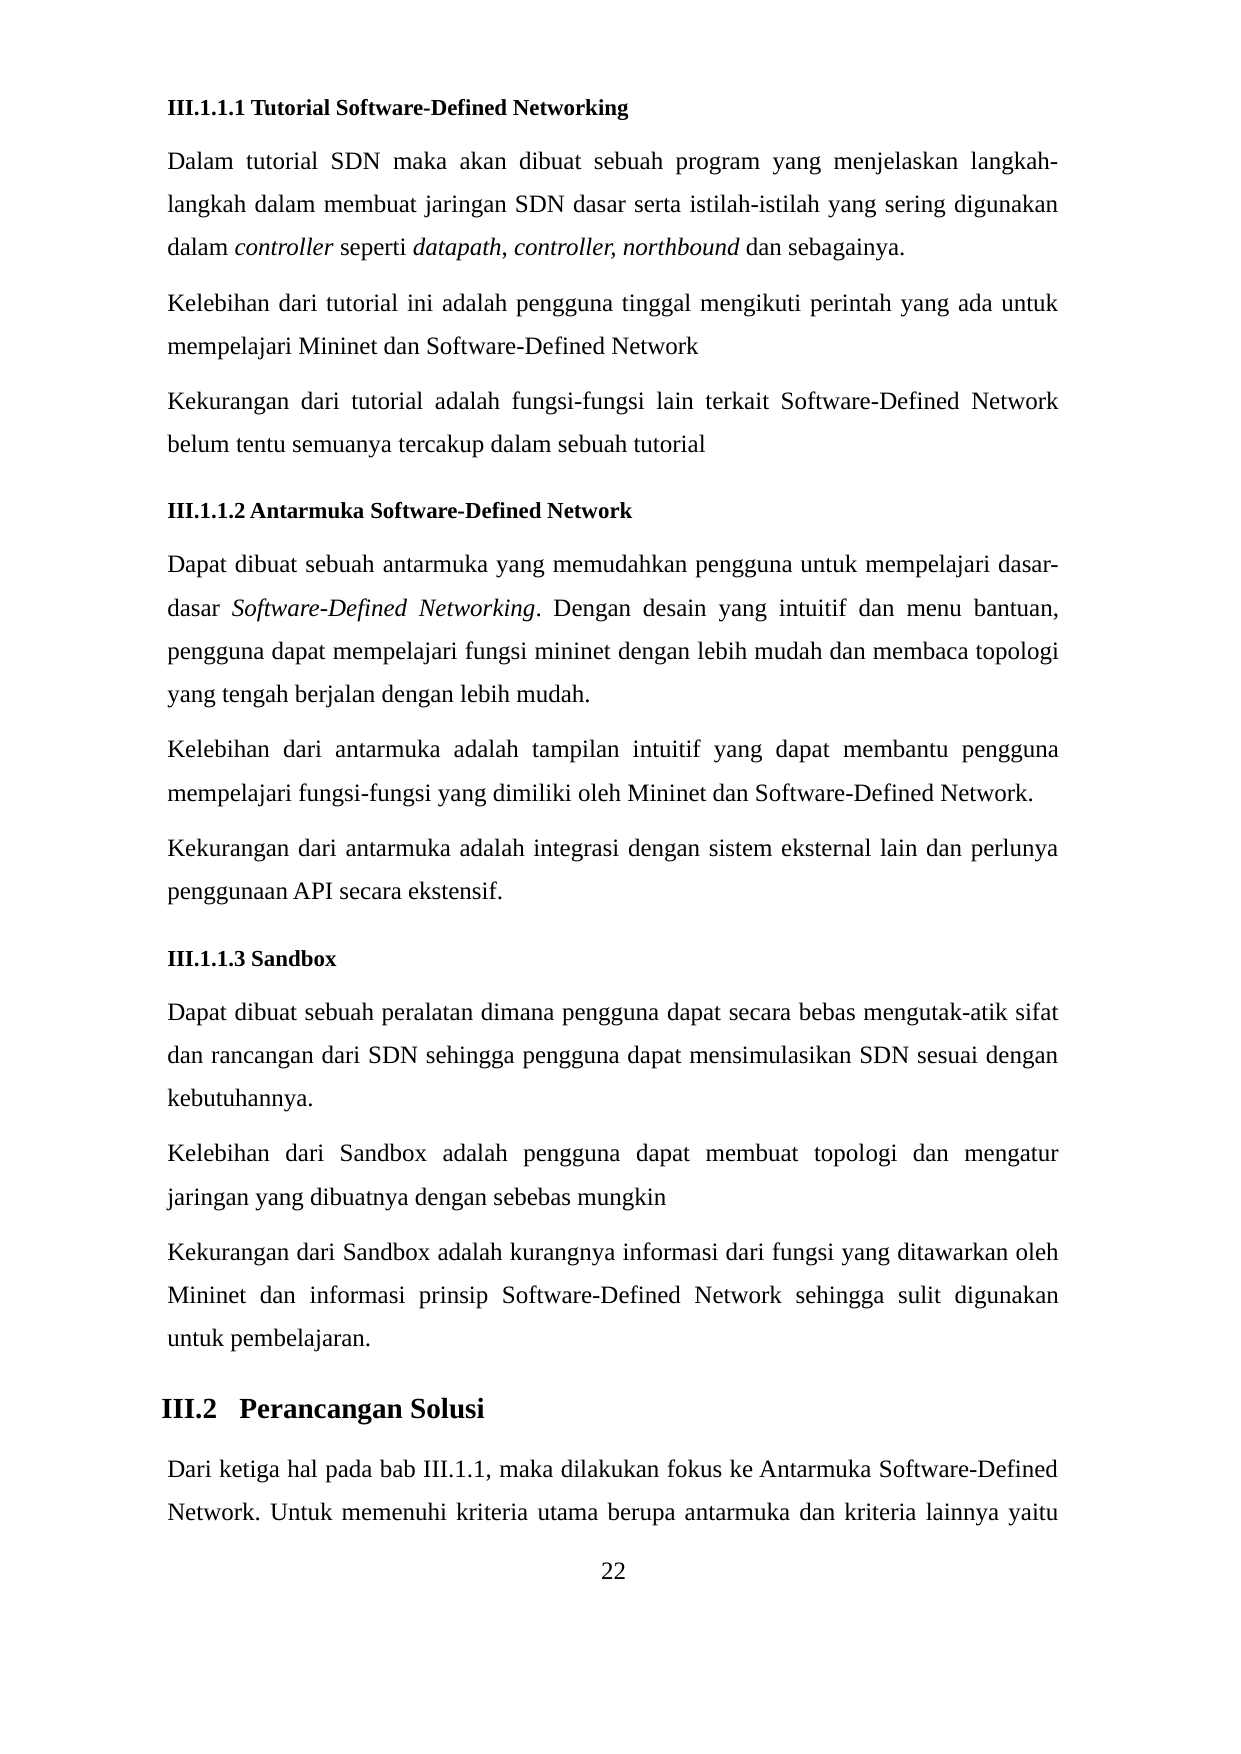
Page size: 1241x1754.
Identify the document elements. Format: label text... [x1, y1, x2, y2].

subtitle III.2 Perancangan Solusi [161, 1392, 1062, 1425]
text Dari ketiga hal pada bab III.1.1, maka dilakukan fokus ke Antarmuka Software-Defined Network. Untuk memenuhi kriteria utama berupa antarmuka dan kriteria lainnya yaitu [167, 1454, 1059, 1526]
subtitle III.1.1.1 Tutorial Software-Defined Networking [167, 94, 1059, 120]
text Dapat dibuat sebuah peralatan dimana pengguna dapat secara bebas mengutak-atik sifat dan rancangan dari SDN sehingga pengguna dapat mensimulasikan SDN sesuai dengan kebutuhannya. [167, 997, 1059, 1112]
text Dapat dibuat sebuah antarmuka yang memudahkan pengguna untuk mempelajari dasar-dasar Software-Defined Networking. Dengan desain yang intuitif dan menu bantuan, pengguna dapat mempelajari fungsi mininet dengan lebih mudah dan membaca topologi yang tengah berjalan dengan lebih mudah. [167, 549, 1059, 708]
text Dalam tutorial SDN maka akan dibuat sebuah program yang menjelaskan langkah-langkah dalam membuat jaringan SDN dasar serta istilah-istilah yang sering digunakan dalam controller seperti datapath, controller, northbound dan sebagainya. [167, 146, 1059, 261]
text Kekurangan dari antarmuka adalah integrasi dengan sistem eksternal lain dan perlunya penggunaan API secara ekstensif. [167, 833, 1059, 905]
subtitle III.1.1.3 Sandbox [167, 944, 1059, 971]
text Kelebihan dari Sandbox adalah pengguna dapat membuat topologi dan mengatur jaringan yang dibuatnya dengan sebebas mungkin [167, 1138, 1059, 1210]
text Kekurangan dari tutorial adalah fungsi-fungsi lain terkait Software-Defined Network belum tentu semuanya tercakup dalam sebuah tutorial [167, 386, 1059, 458]
subtitle III.1.1.2 Antarmuka Software-Defined Network [167, 498, 1059, 524]
text Kekurangan dari Sandbox adalah kurangnya informasi dari fungsi yang ditawarkan oleh Mininet dan informasi prinsip Software-Defined Network sehingga sulit digunakan untuk pembelajaran. [167, 1237, 1059, 1352]
text Kelebihan dari antarmuka adalah tampilan intuitif yang dapat membantu pengguna mempelajari fungsi-fungsi yang dimiliki oleh Mininet dan Software-Defined Network. [167, 734, 1059, 806]
text Kelebihan dari tutorial ini adalah pengguna tinggal mengikuti perintah yang ada untuk mempelajari Mininet dan Software-Defined Network [167, 288, 1059, 359]
